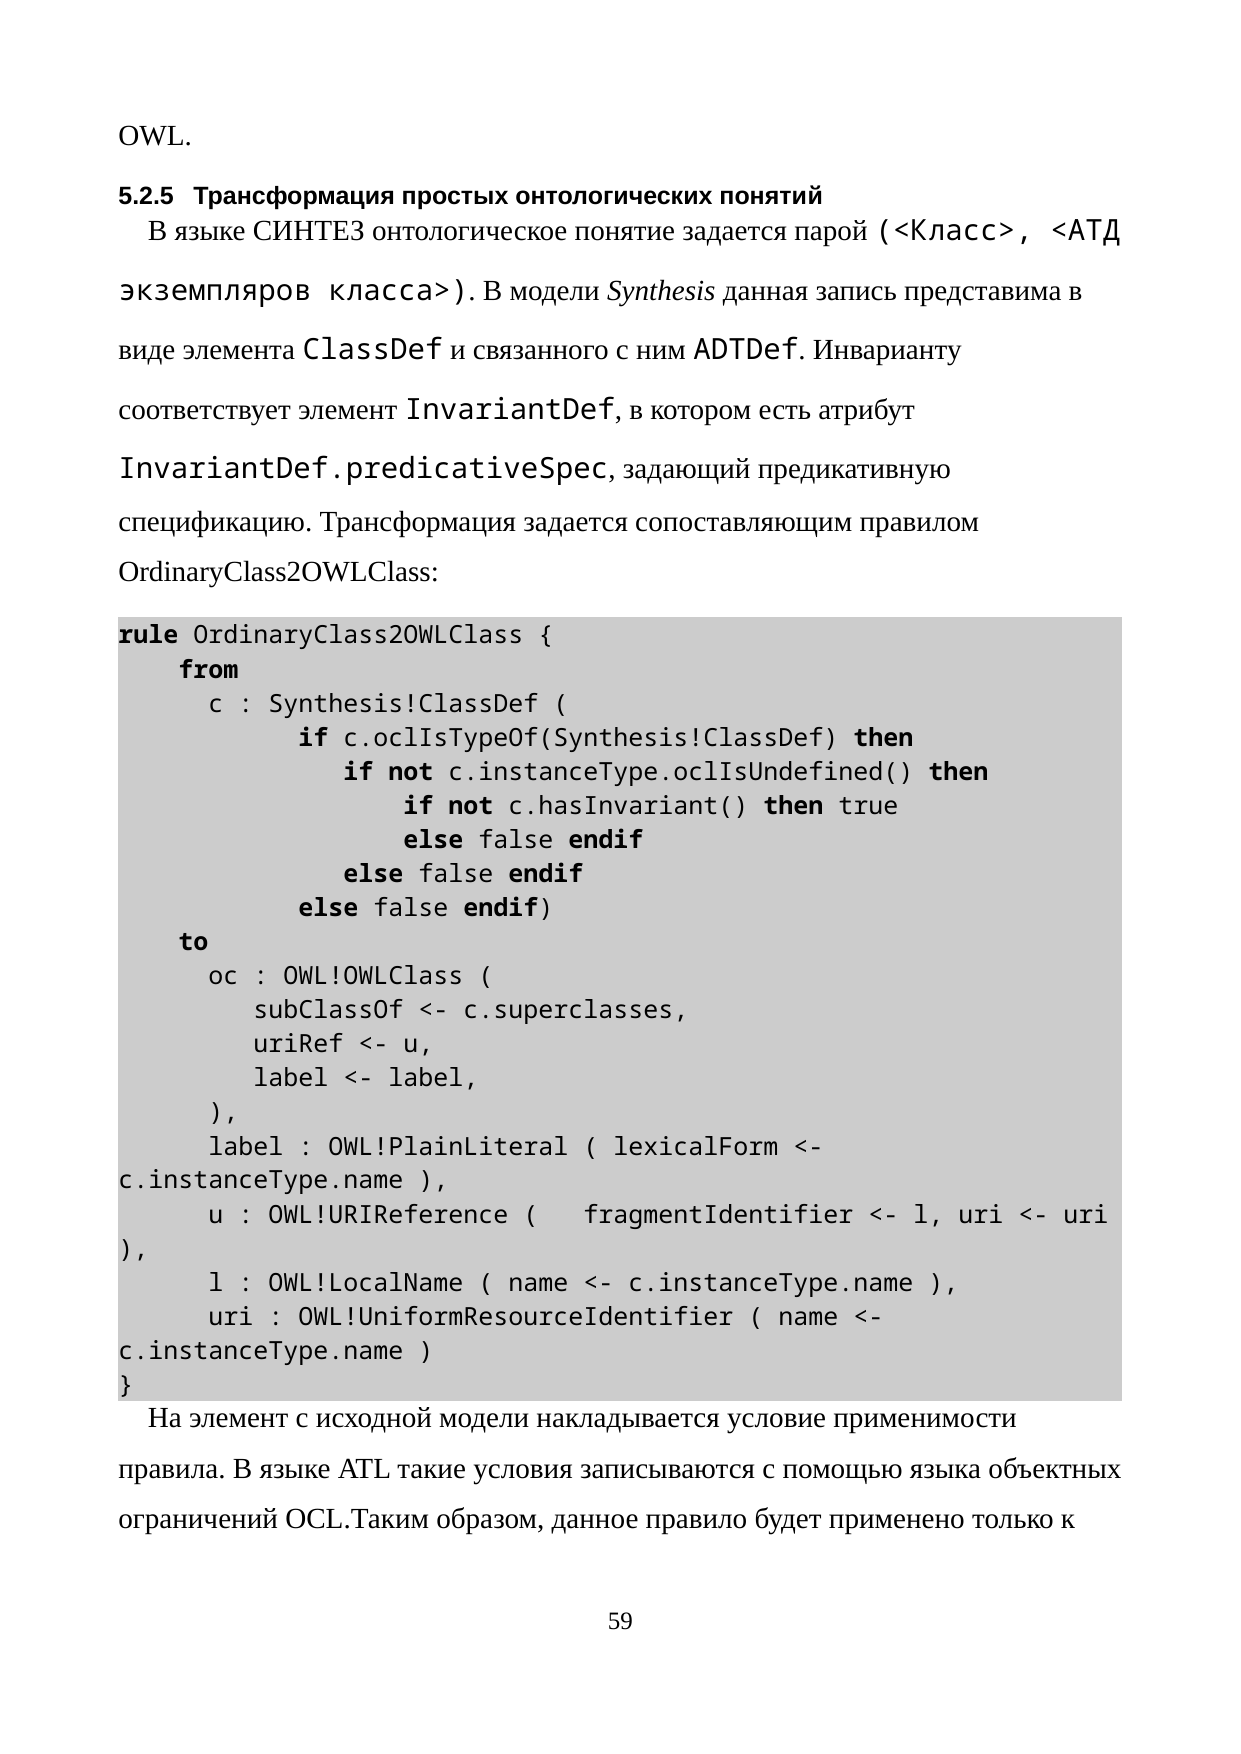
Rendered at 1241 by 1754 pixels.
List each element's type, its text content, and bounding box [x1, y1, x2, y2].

text rule OrdinaryClass2OWLClass { from c : Synthesis!ClassDef ( if c.oclIsTypeOf(Synthesis!ClassDef) then if not c.instanceType.oclIsUndefined() then if not c.hasInvariant() then true else false endif [118, 617, 1122, 856]
text OWL. [118, 118, 1122, 152]
text На элемент c исходной модели накладывается условие применимости правила. В языке ATL такие условия записываются с помощью языка объектных ограничений OCL.Таким образом, данное правило будет применено только к [118, 1401, 1122, 1535]
text else false endif else false endif) to oc : OWL!OWLClass ( subClassOf <- c.superclasses, uriRef <- u, label <- label, ), label : OWL!PlainLiteral ( lexicalForm <- c.instanceType.name ), u : OWL!URIReference ( fragmentIdentifier <- l, uri <- uri ), l : OWL!LocalName ( name <- c.instanceType.name ), uri : OWL!UniformResourceIdentifier ( name <- c.instanceType.name ) } [118, 856, 1122, 1401]
subtitle Трансформация простых онтологических понятий [118, 181, 1122, 210]
text В языке СИНТЕЗ онтологическое понятие задается парой (<Класс>, <АТД экземпляров класса>). В модели Synthesis данная запись представима в виде элемента ClassDef и связанного с ним ADTDef. Инварианту соответствует элемент InvariantDef, в котором есть атрибут InvariantDef.predicativeSpec, задающий предикативную спецификацию. Трансформация задается сопоставляющим правилом OrdinaryClass2OWLClass: [118, 210, 1122, 588]
